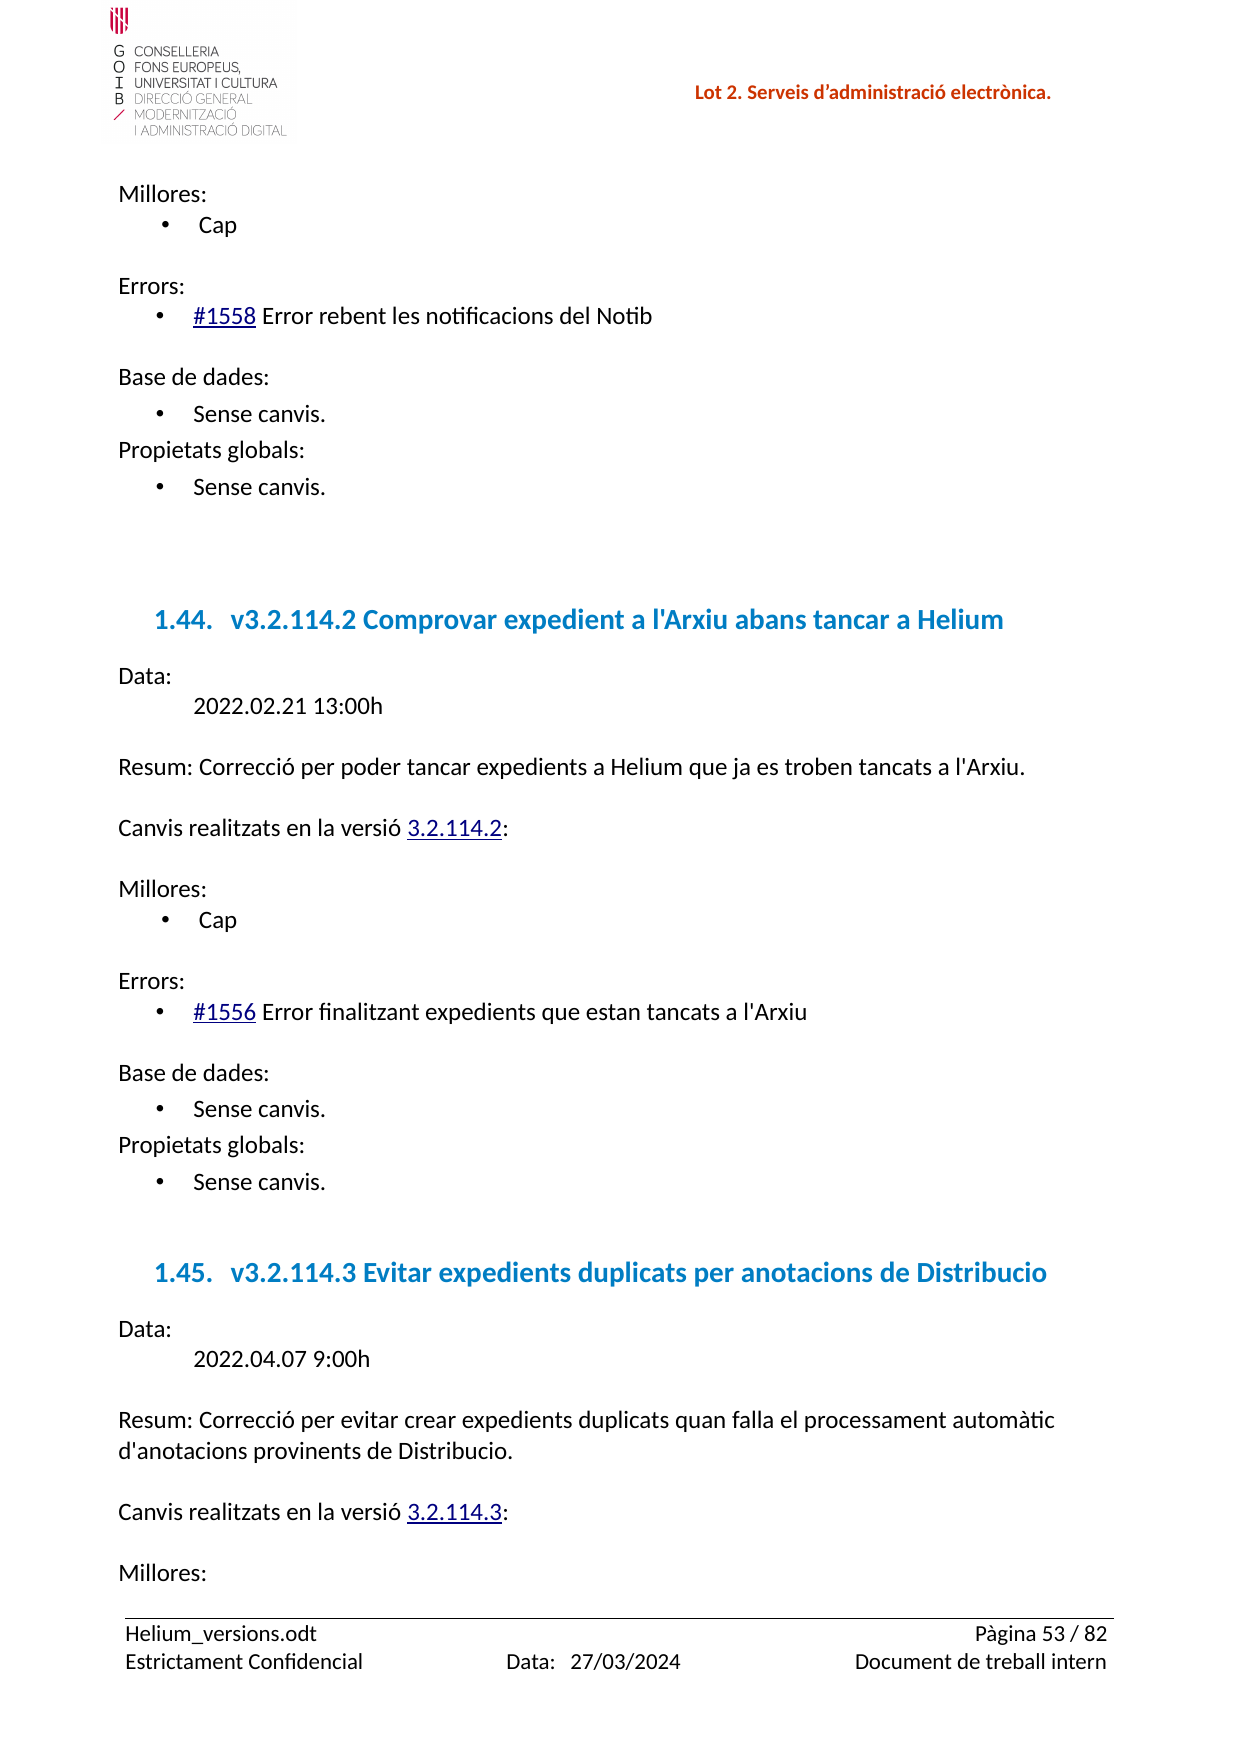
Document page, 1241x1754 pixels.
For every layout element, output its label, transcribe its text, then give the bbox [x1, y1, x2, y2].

subtitle v3.2.114.2 Comprovar expedient a l'Arxiu abans tancar a Helium [153, 601, 1122, 636]
text Propietats globals: [118, 1130, 1122, 1160]
list Sense canvis. [156, 1166, 1122, 1197]
text Canvis realitzats en la versió 3.2.114.2: [118, 813, 1122, 843]
text Data: [118, 1313, 1122, 1343]
list Sense canvis. [156, 471, 1122, 501]
text Millores: [118, 178, 1122, 209]
list Sense canvis. [156, 1093, 1122, 1124]
list #1556 Error finalitzant expedients que estan tancats a l'Arxiu [156, 996, 1122, 1026]
list Sense canvis. [156, 398, 1122, 428]
text Millores: [118, 1557, 1122, 1588]
text Resum: Correcció per evitar crear expedients duplicats quan falla el processament automàtic d'anotacions provinents de Distribucio. [118, 1404, 1122, 1466]
text Data: [118, 660, 1122, 691]
text Errors: [118, 270, 1122, 300]
list #1558 Error rebent les notificacions del Notib [156, 300, 1122, 331]
text Resum: Correcció per poder tancar expedients a Helium que ja es troben tancats a l'Arxiu. [118, 752, 1122, 782]
text Canvis realitzats en la versió 3.2.114.3: [118, 1496, 1122, 1527]
text Millores: [118, 874, 1122, 904]
text Base de dades: [118, 361, 1122, 392]
text Propietats globals: [118, 434, 1122, 465]
text Errors: [118, 965, 1122, 996]
text 2022.04.07 9:00h [118, 1343, 1122, 1374]
subtitle v3.2.114.3 Evitar expedients duplicats per anotacions de Distribucio [153, 1254, 1122, 1289]
picture [100, 0, 297, 144]
text 2022.02.21 13:00h [118, 691, 1122, 721]
text Base de dades: [118, 1057, 1122, 1087]
list Cap [161, 209, 1122, 239]
list Cap [161, 904, 1122, 935]
